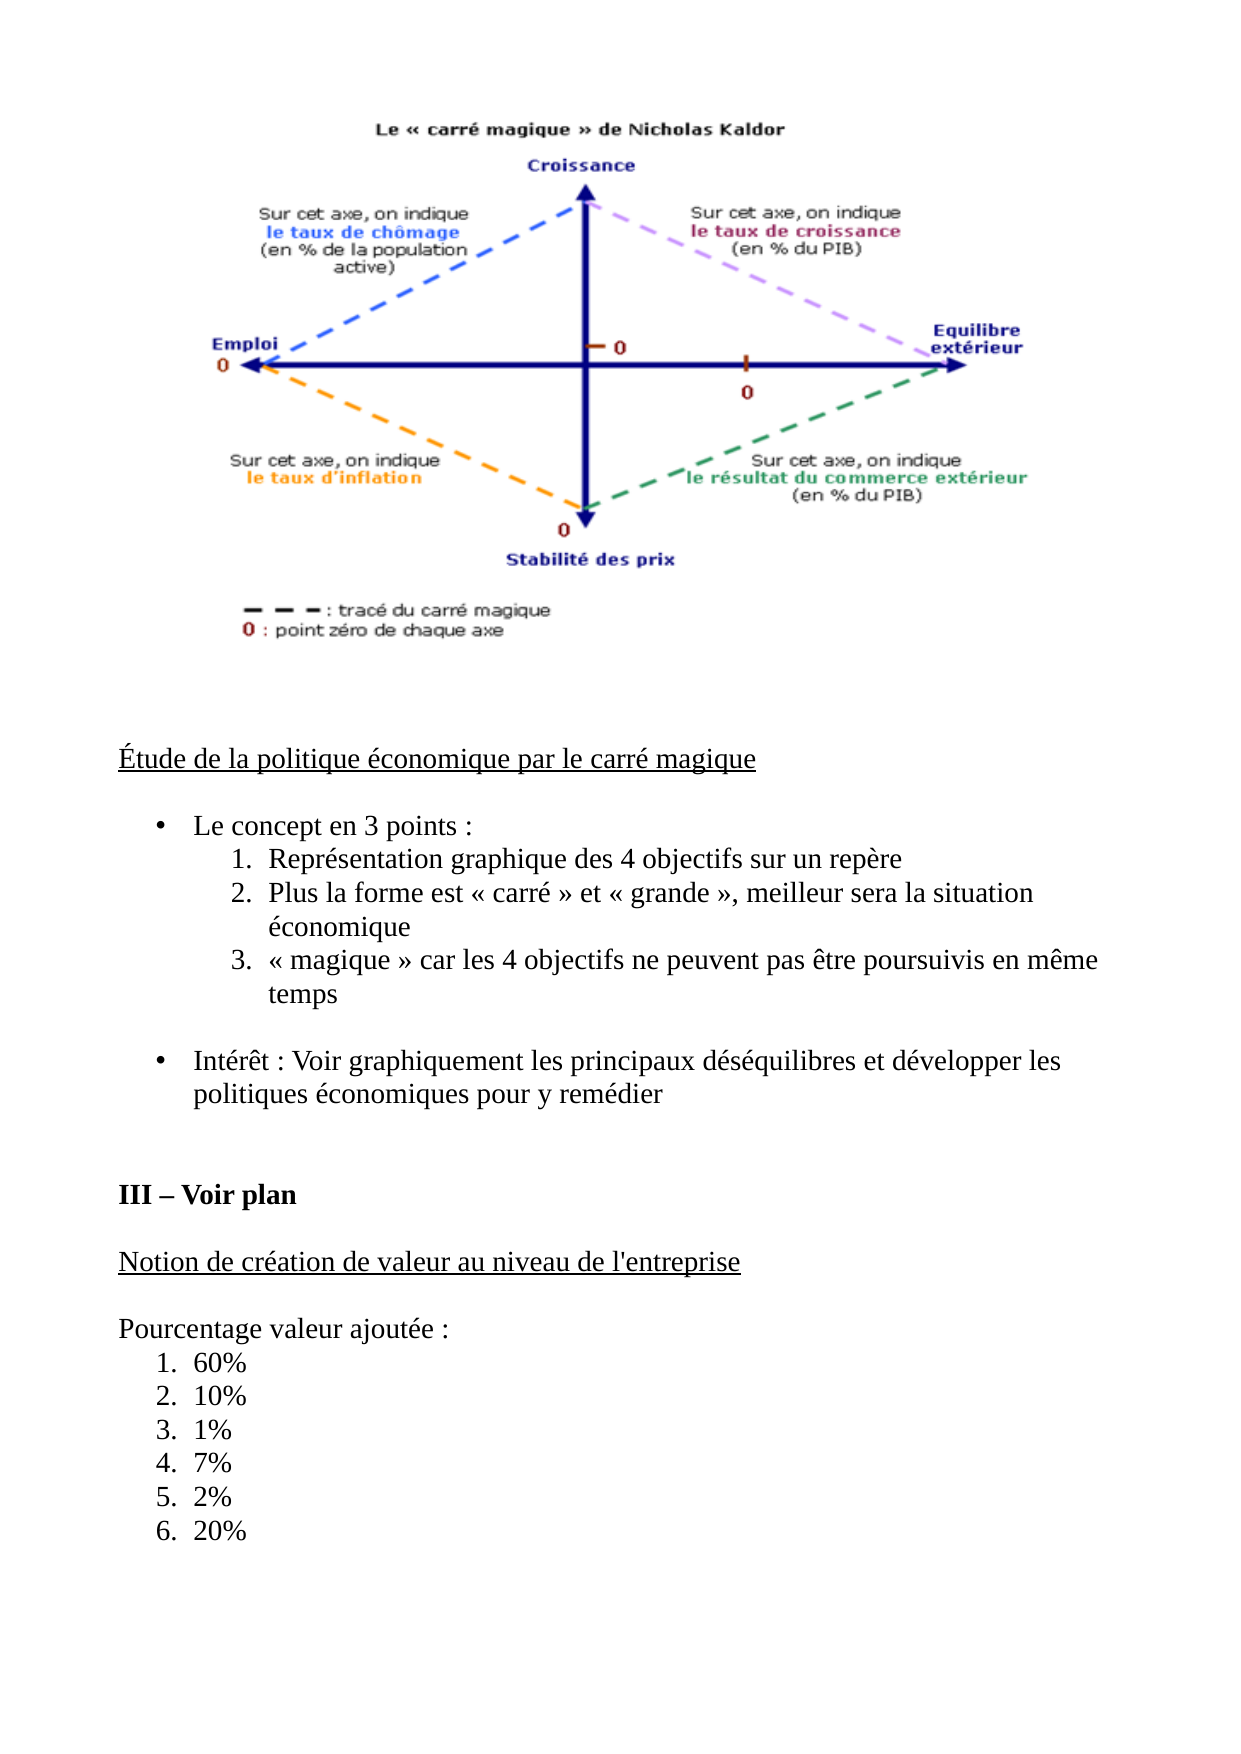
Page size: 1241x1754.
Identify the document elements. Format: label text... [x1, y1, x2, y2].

list 2% [156, 1479, 1122, 1513]
text Étude de la politique économique par le carré magique [118, 741, 1122, 774]
text III – Voir plan [118, 1177, 1122, 1211]
list 1% [156, 1412, 1122, 1446]
list 60% [156, 1345, 1122, 1378]
picture [209, 118, 1032, 641]
list 7% [156, 1446, 1122, 1479]
list Plus la forme est « carré » et « grande », meilleur sera la situation économique [231, 875, 1122, 942]
list 10% [156, 1378, 1122, 1412]
text Notion de création de valeur au niveau de l'entreprise [118, 1244, 1122, 1278]
text Pourcentage valeur ajoutée : [118, 1311, 1122, 1345]
list Intérêt : Voir graphiquement les principaux déséquilibres et développer les politiques économiques pour y remédier [156, 1043, 1122, 1110]
list Le concept en 3 points : [156, 808, 1122, 842]
list 20% [156, 1513, 1122, 1546]
list Représentation graphique des 4 objectifs sur un repère [231, 842, 1122, 875]
list « magique » car les 4 objectifs ne peuvent pas être poursuivis en même temps [231, 942, 1122, 1009]
